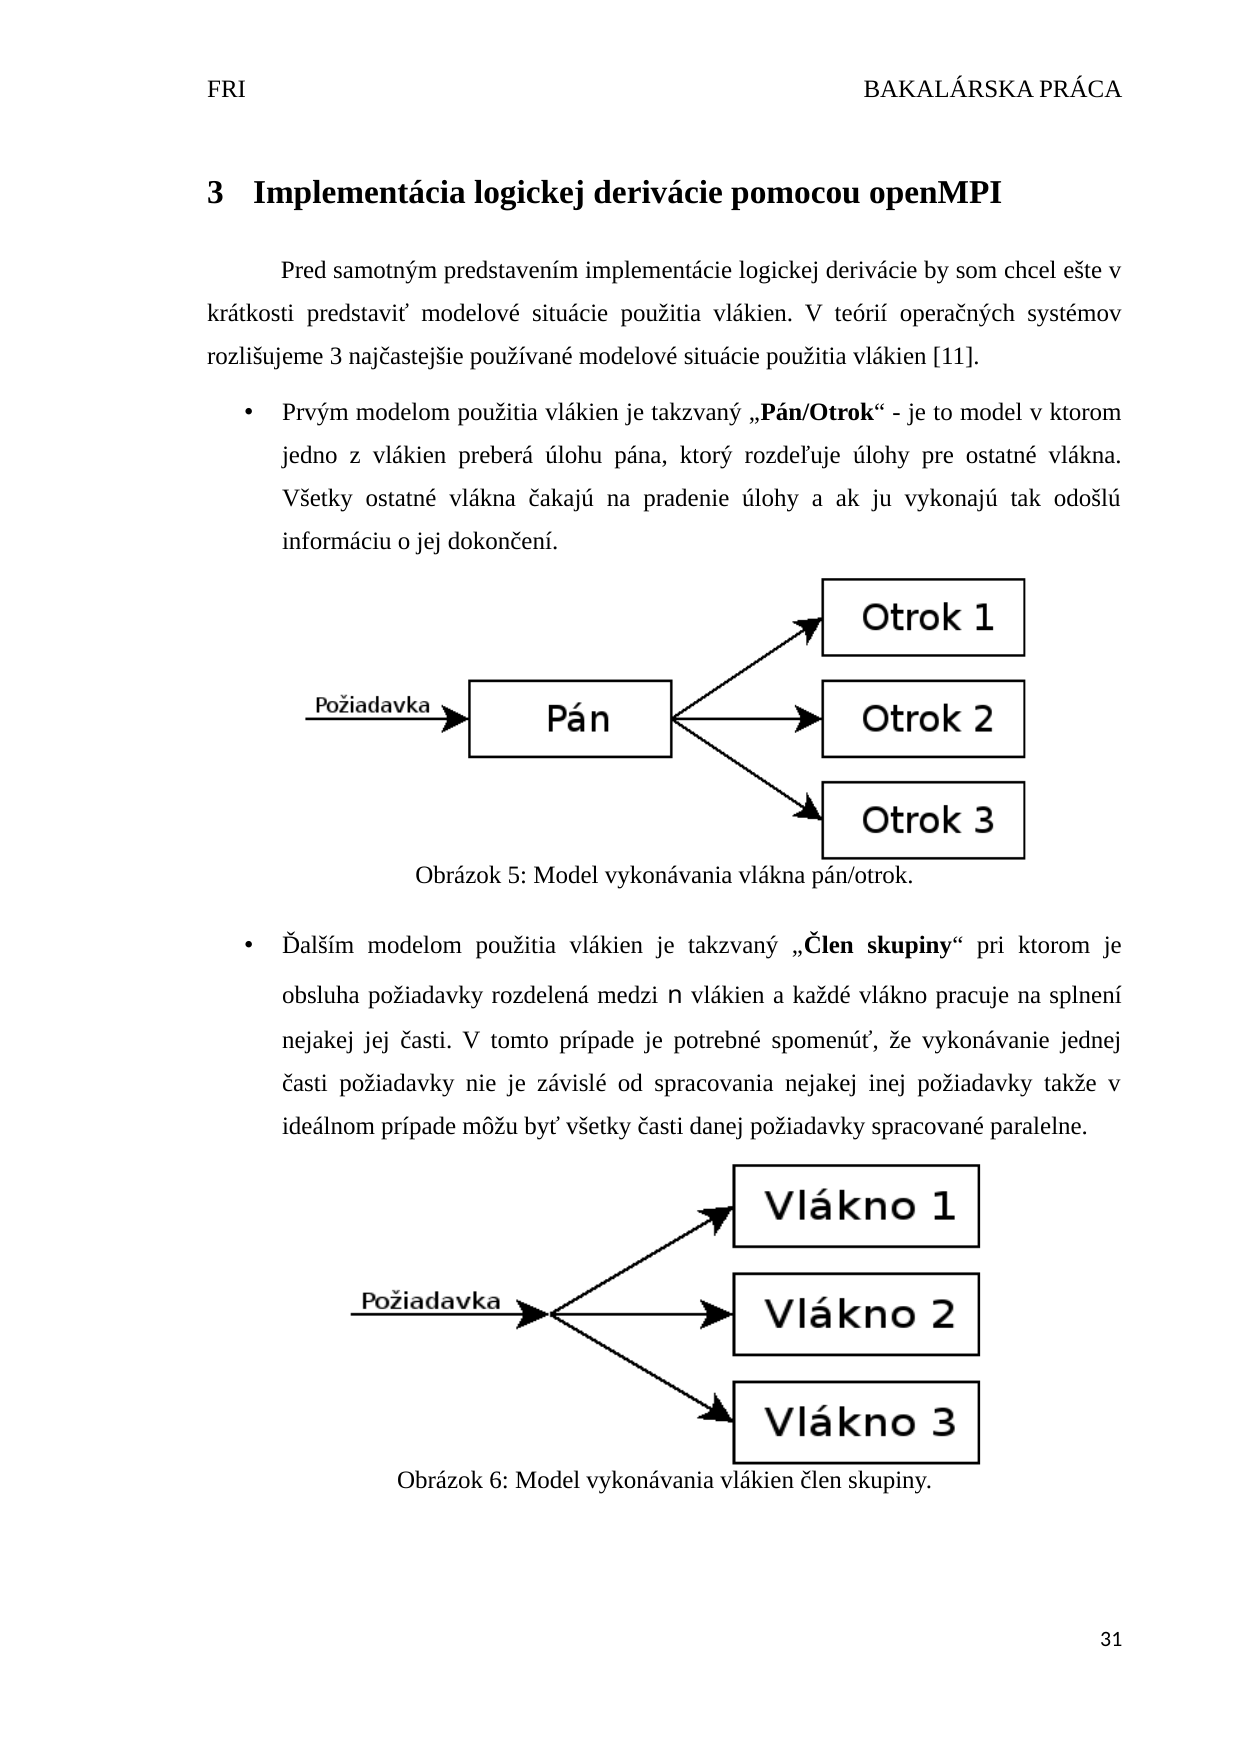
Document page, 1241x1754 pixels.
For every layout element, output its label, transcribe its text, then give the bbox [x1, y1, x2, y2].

text Obrázok 6: Model vykonávania vlákien člen skupiny. [342, 1466, 986, 1494]
picture [303, 577, 1026, 861]
list Ďalším modelom použitia vlákien je takzvaný „Člen skupiny“ pri ktorom je obsluha požiadavky rozdelená medzi n vlákien a každé vlákno pracuje na splnení nejakej jej časti. V tomto prípade je potrebné spomenúť, že vykonávanie jednej časti požiadavky nie je závislé od spracovania nejakej inej požiadavky takže v ideálnom prípade môžu byť všetky časti danej požiadavky spracované paralelne. [244, 861, 1122, 1140]
list Prvým modelom použitia vlákien je takzvaný „Pán/Otrok“ - je to model v ktorom jedno z vlákien preberá úlohu pána, ktorý rozdeľuje úlohy pre ostatné vlákna. Všetky ostatné vlákna čakajú na pradenie úlohy a ak ju vykonajú tak odošlú informáciu o jej dokončení. [244, 397, 1122, 555]
list [303, 565, 1025, 577]
picture [348, 1163, 980, 1466]
text Pred samotným predstavením implementácie logickej derivácie by som chcel ešte v krátkosti predstaviť modelové situácie použitia vlákien. V teórií operačných systémov rozlišujeme 3 najčastejšie používané modelové situácie použitia vlákien [11]. [207, 255, 1122, 370]
subtitle Implementácia logickej derivácie pomocou openMPI [207, 173, 1122, 211]
list Obrázok 5: Model vykonávania vlákna pán/otrok. [303, 861, 1025, 889]
